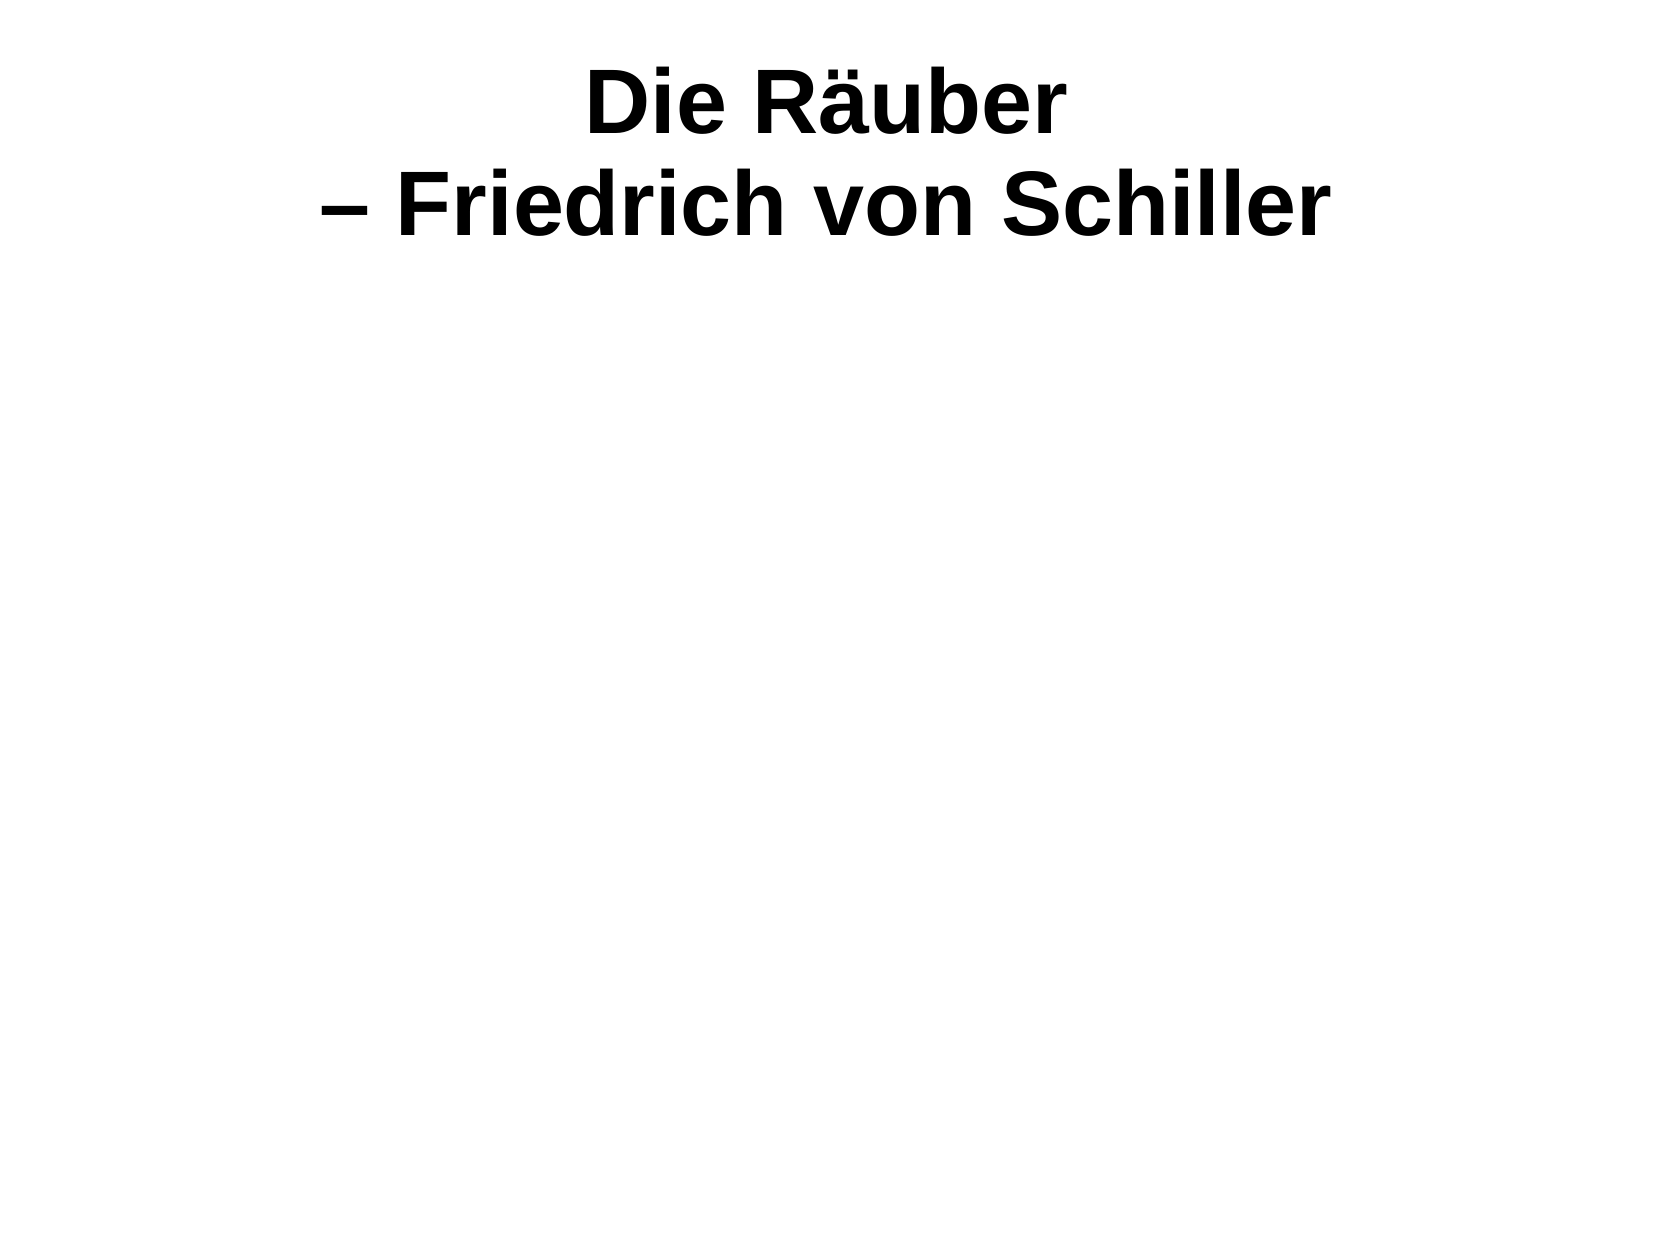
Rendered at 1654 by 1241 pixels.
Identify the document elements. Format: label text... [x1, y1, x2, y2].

title Die Räuber – Friedrich von Schiller [82, 49, 1571, 257]
